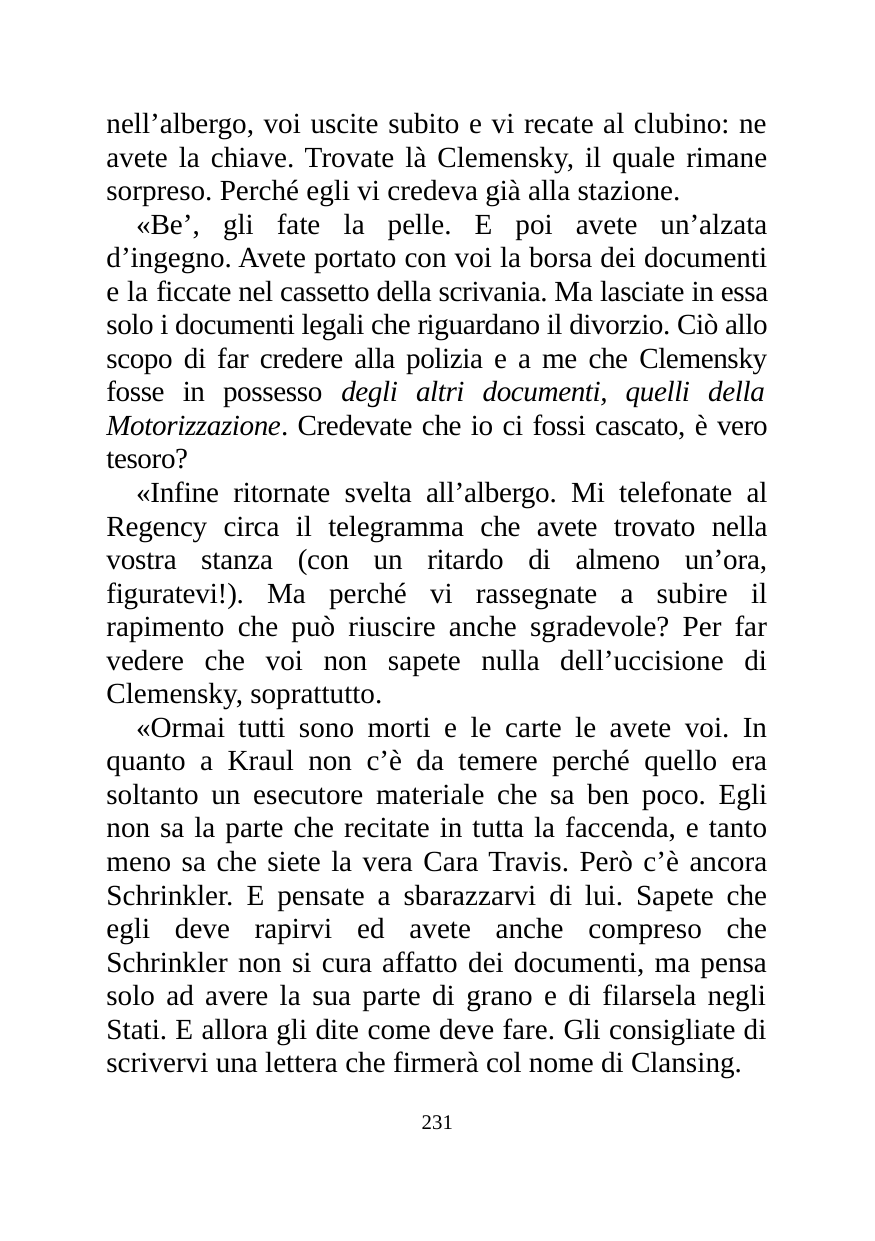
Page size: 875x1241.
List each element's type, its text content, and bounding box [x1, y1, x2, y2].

text «Ormai tutti sono morti e le carte le avete voi. In quanto a Kraul non c’è da temere perché quello era soltanto un esecutore materiale che sa ben poco. Egli non sa la parte che recitate in tutta la faccenda, e tanto meno sa che siete la vera Cara Travis. Però c’è ancora Schrinkler. E pensate a sbarazzarvi di lui. Sapete che egli deve rapirvi ed avete anche compreso che Schrinkler non si cura affatto dei documenti, ma pensa solo ad avere la sua parte di grano e di filarsela negli Stati. E allora gli dite come deve fare. Gli consigliate di scrivervi una lettera che firmerà col nome di Clansing. [106, 710, 768, 1079]
text «Be’, gli fate la pelle. E poi avete un’alzata d’ingegno. Avete portato con voi la borsa dei documenti e la ficcate nel cassetto della scrivania. Ma lasciate in essa solo i documenti legali che riguardano il divorzio. Ciò allo scopo di far credere alla polizia e a me che Clemensky fosse in possesso degli altri documenti, quelli della Motorizzazione. Credevate che io ci fossi cascato, è vero tesoro? [106, 207, 768, 475]
text nell’albergo, voi uscite subito e vi recate al clubino: ne avete la chiave. Trovate là Clemensky, il quale rimane sorpreso. Perché egli vi credeva già alla stazione. [106, 106, 768, 207]
text «Infine ritornate svelta all’albergo. Mi telefonate al Regency circa il telegramma che avete trovato nella vostra stanza (con un ritardo di almeno un’ora, figuratevi!). Ma perché vi rassegnate a subire il rapimento che può riuscire anche sgradevole? Per far vedere che voi non sapete nulla dell’uccisione di Clemensky, soprattutto. [106, 475, 768, 710]
